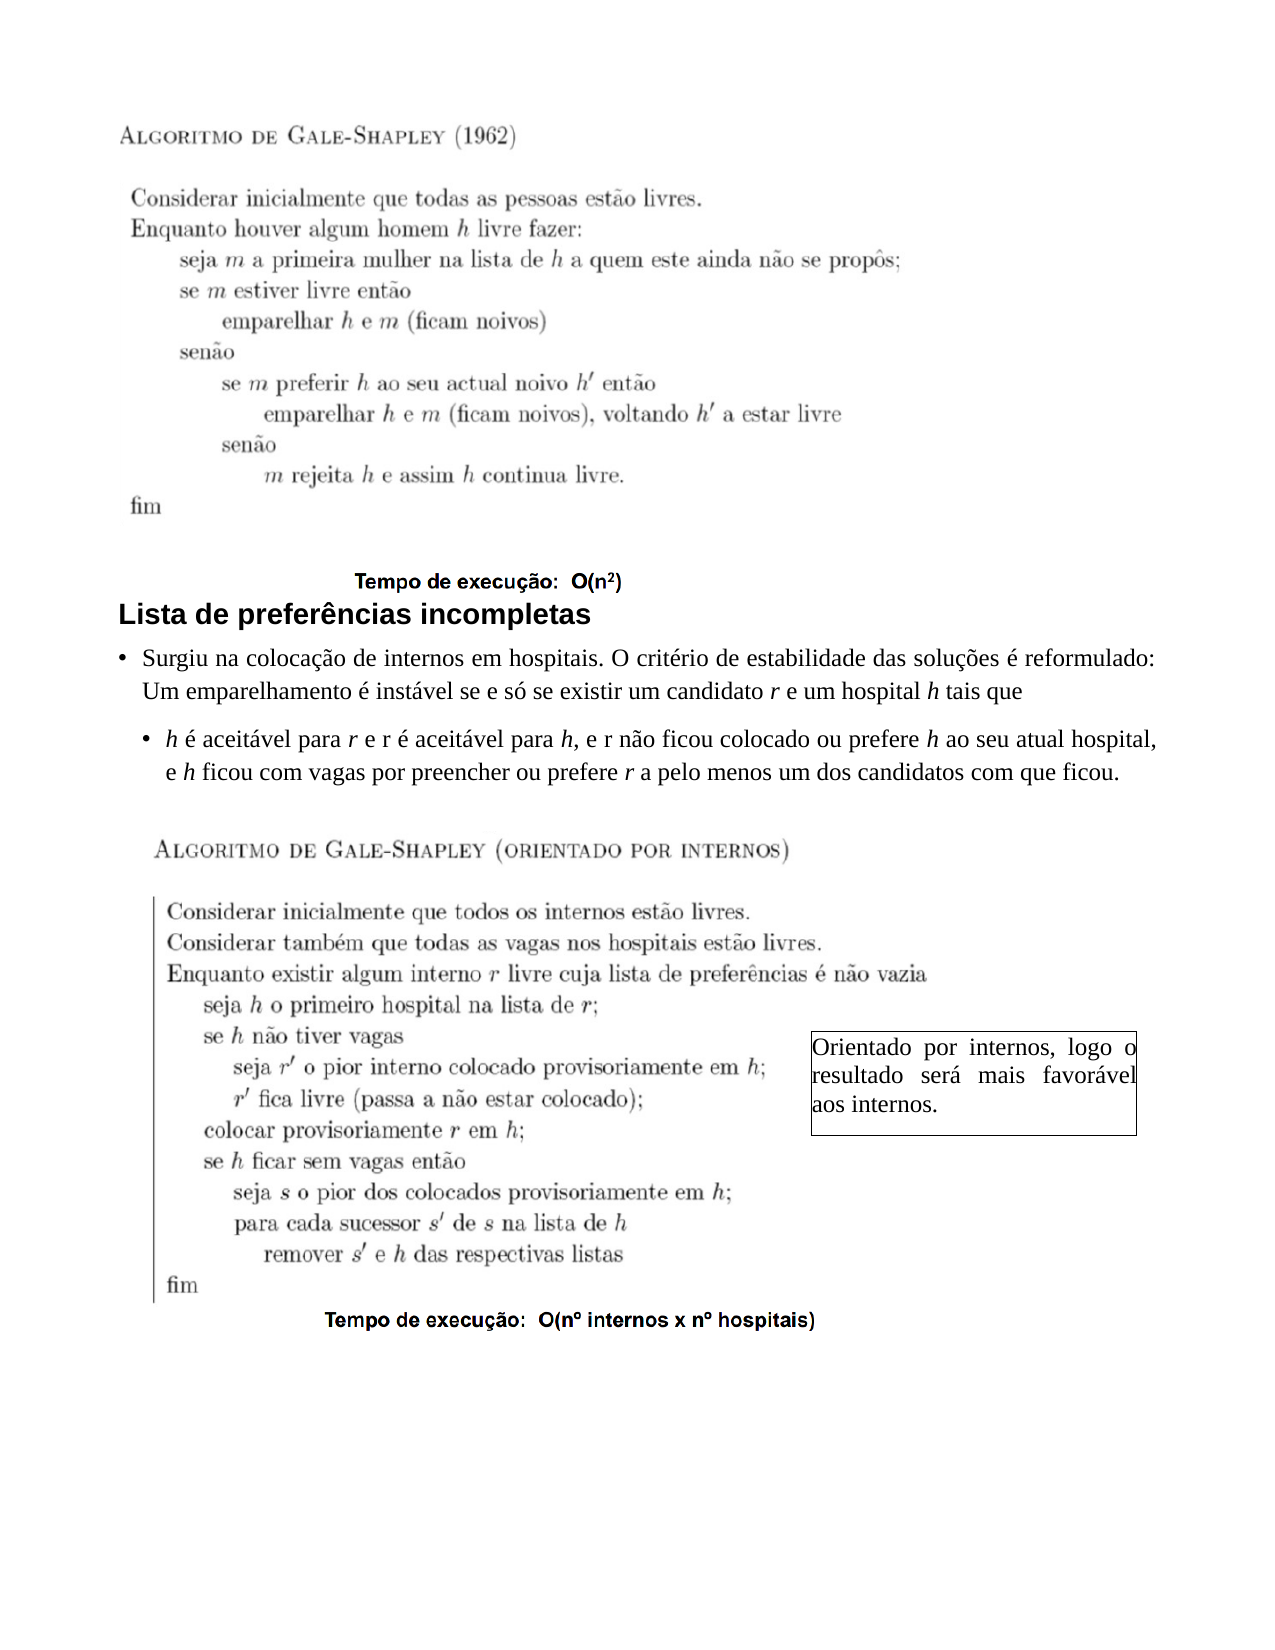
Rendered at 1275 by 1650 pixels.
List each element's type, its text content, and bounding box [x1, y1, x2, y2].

list h é aceitável para r e r é aceitável para h, e r não ficou colocado ou prefere h ao seu atual hospital, e h ficou com vagas por preencher ou prefere r a pelo menos um dos candidatos com que ficou. [142, 724, 1157, 786]
picture [152, 831, 929, 1337]
picture [812, 1032, 929, 1135]
picture [815, 1040, 825, 1054]
picture [120, 116, 907, 597]
subtitle Lista de preferências incompletas [118, 597, 1157, 631]
list Surgiu na colocação de internos em hospitais. O critério de estabilidade das soluções é reformulado: Um emparelhamento é instável se e só se existir um candidato r e um hospital h tais que [118, 643, 1157, 705]
